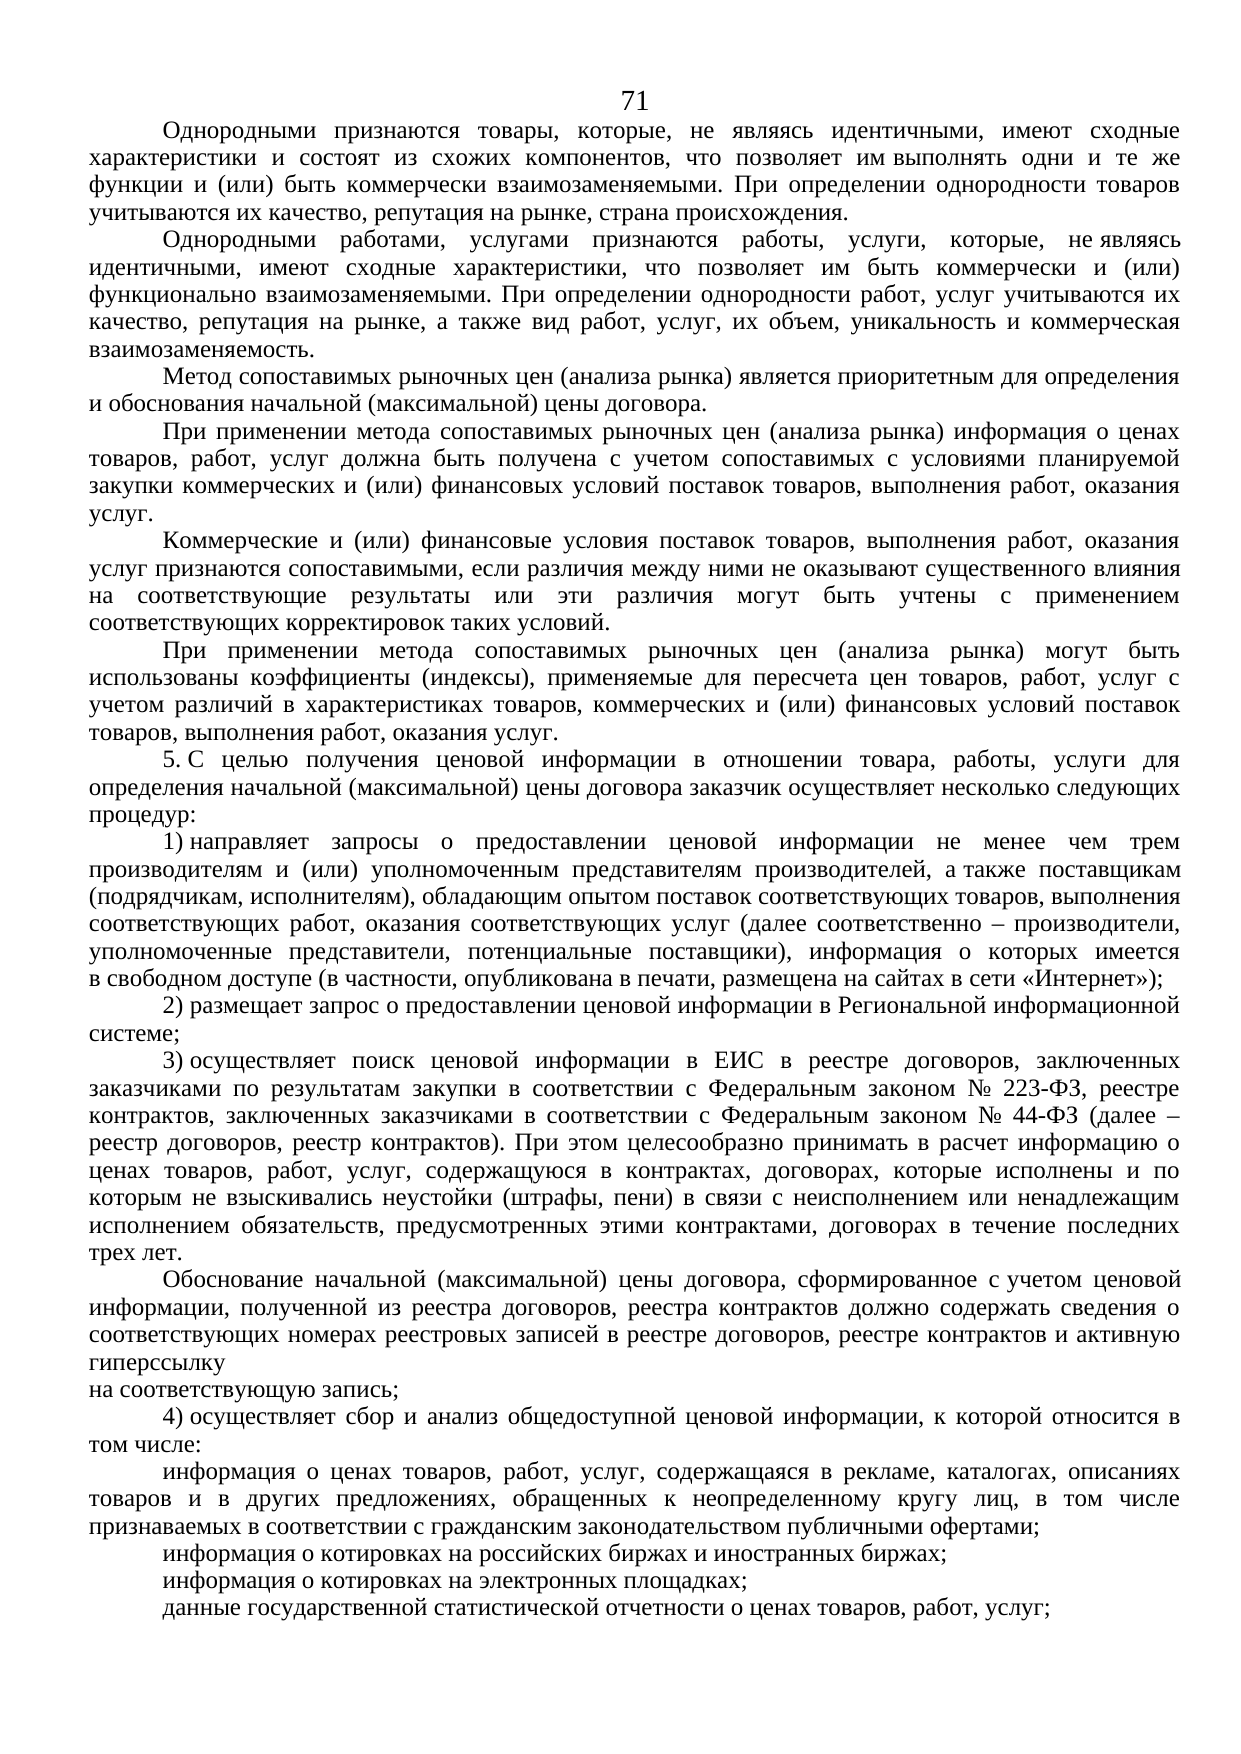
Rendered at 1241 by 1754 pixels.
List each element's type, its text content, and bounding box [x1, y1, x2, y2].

text данные государственной статистической отчетности о ценах товаров, работ, услуг; [89, 1594, 1181, 1621]
text При применении метода сопоставимых рыночных цен (анализа рынка) информация о ценах товаров, работ, услуг должна быть получена с учетом сопоставимых с условиями планируемой закупки коммерческих и (или) финансовых условий поставок товаров, выполнения работ, оказания услуг. [89, 417, 1181, 527]
text Коммерческие и (или) финансовые условия поставок товаров, выполнения работ, оказания услуг признаются сопоставимыми, если различия между ними не оказывают существенного влияния на соответствующие результаты или эти различия могут быть учтены с применением соответствующих корректировок таких условий. [89, 527, 1181, 636]
text Метод сопоставимых рыночных цен (анализа рынка) является приоритетным для определения и обоснования начальной (максимальной) цены договора. [89, 363, 1181, 417]
text 1) направляет запросы о предоставлении ценовой информации не менее чем трем производителям и (или) уполномоченным представителям производителей, а также поставщикам (подрядчикам, исполнителям), обладающим опытом поставок соответствующих товаров, выполнения соответствующих работ, оказания соответствующих услуг (далее соответственно – производители, уполномоченные представители, потенциальные поставщики), информация о которых имеется в свободном доступе (в частности, опубликована в печати, размещена на сайтах в сети «Интернет»); [89, 828, 1181, 992]
text информация о котировках на российских биржах и иностранных биржах; [89, 1539, 1181, 1567]
text Обоснование начальной (максимальной) цены договора, сформированное с учетом ценовой информации, полученной из реестра договоров, реестра контрактов должно содержать сведения о соответствующих номерах реестровых записей в реестре договоров, реестре контрактов и активную гиперссылку на соответствующую запись; [89, 1266, 1181, 1403]
text информация о котировках на электронных площадках; [89, 1567, 1181, 1594]
text При применении метода сопоставимых рыночных цен (анализа рынка) могут быть использованы коэффициенты (индексы), применяемые для пересчета цен товаров, работ, услуг с учетом различий в характеристиках товаров, коммерческих и (или) финансовых условий поставок товаров, выполнения работ, оказания услуг. [89, 636, 1181, 746]
text 3) осуществляет поиск ценовой информации в ЕИС в реестре договоров, заключенных заказчиками по результатам закупки в соответствии с Федеральным законом № 223-ФЗ, реестре контрактов, заключенных заказчиками в соответствии с Федеральным законом № 44-ФЗ (далее – реестр договоров, реестр контрактов). При этом целесообразно принимать в расчет информацию о ценах товаров, работ, услуг, содержащуюся в контрактах, договорах, которые исполнены и по которым не взыскивались неустойки (штрафы, пени) в связи с неисполнением или ненадлежащим исполнением обязательств, предусмотренных этими контрактами, договорах в течение последних трех лет. [89, 1047, 1181, 1266]
text Однородными работами, услугами признаются работы, услуги, которые, не являясь идентичными, имеют сходные характеристики, что позволяет им быть коммерчески и (или) функционально взаимозаменяемыми. При определении однородности работ, услуг учитываются их качество, репутация на рынке, а также вид работ, услуг, их объем, уникальность и коммерческая взаимозаменяемость. [89, 226, 1181, 363]
text информация о ценах товаров, работ, услуг, содержащаяся в рекламе, каталогах, описаниях товаров и в других предложениях, обращенных к неопределенному кругу лиц, в том числе признаваемых в соответствии с гражданским законодательством публичными офертами; [89, 1457, 1181, 1539]
text Однородными признаются товары, которые, не являясь идентичными, имеют сходные характеристики и состоят из схожих компонентов, что позволяет им выполнять одни и те же функции и (или) быть коммерчески взаимозаменяемыми. При определении однородности товаров учитываются их качество, репутация на рынке, страна происхождения. [89, 116, 1181, 226]
text 4) осуществляет сбор и анализ общедоступной ценовой информации, к которой относится в том числе: [89, 1403, 1181, 1457]
text 2) размещает запрос о предоставлении ценовой информации в Региональной информационной системе; [89, 992, 1181, 1047]
text 5. С целью получения ценовой информации в отношении товара, работы, услуги для определения начальной (максимальной) цены договора заказчик осуществляет несколько следующих процедур: [89, 746, 1181, 828]
